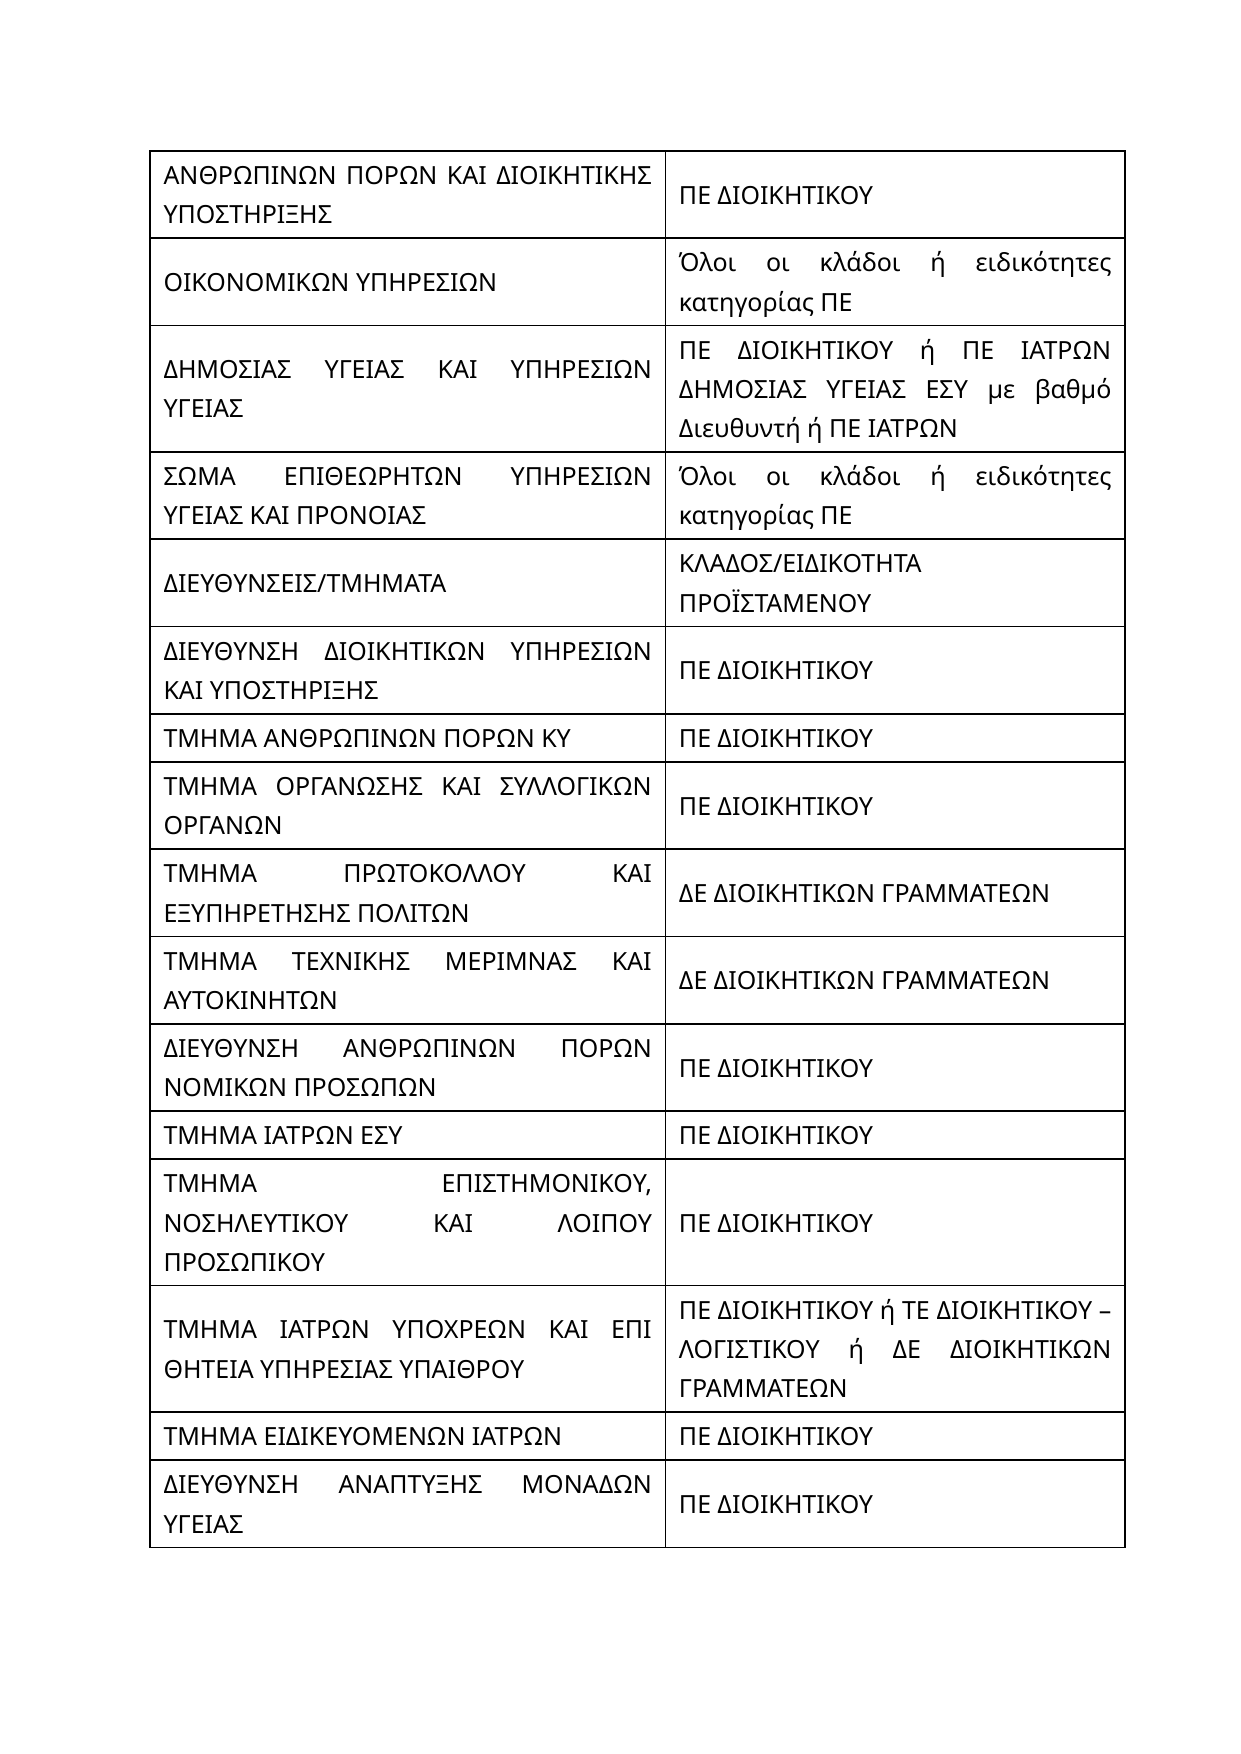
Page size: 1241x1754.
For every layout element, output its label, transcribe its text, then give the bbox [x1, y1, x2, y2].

table_cell ΠΕ ΔΙΟΙΚΗΤΙΚΟΥ [666, 1461, 1124, 1547]
table_cell ΔΕ ΔΙΟΙΚΗΤΙΚΩΝ ΓΡΑΜΜΑΤΕΩΝ [666, 937, 1124, 1023]
table_cell ΠΕ ΔΙΟΙΚΗΤΙΚΟΥ [666, 627, 1124, 713]
table_cell ΠΕ ΔΙΟΙΚΗΤΙΚΟΥ ή ΠΕ ΙΑΤΡΩΝ ΔΗΜΟΣΙΑΣ ΥΓΕΙΑΣ ΕΣΥ με βαθμό Διευθυντή ή ΠΕ ΙΑΤΡΩΝ [666, 326, 1124, 451]
table_cell ΚΛΑΔΟΣ/ΕΙΔΙΚΟΤΗΤΑ ΠΡΟΪΣΤΑΜΕΝΟΥ [666, 540, 1124, 626]
table_cell ΤΜΗΜΑ ΕΠΙΣΤΗΜΟΝΙΚΟΥ, ΝΟΣΗΛΕΥΤΙΚΟΥ ΚΑΙ ΛΟΙΠΟΥ ΠΡΟΣΩΠΙΚΟΥ [151, 1160, 665, 1285]
table_cell ΠΕ ΔΙΟΙΚΗΤΙΚΟΥ [666, 152, 1124, 237]
table_cell ΔΙΕΥΘΥΝΣΗ ΑΝΘΡΩΠΙΝΩΝ ΠΟΡΩΝ ΝΟΜΙΚΩΝ ΠΡΟΣΩΠΩΝ [151, 1025, 665, 1110]
table_cell ΤΜΗΜΑ ΠΡΩΤΟΚΟΛΛΟΥ ΚΑΙ ΕΞΥΠΗΡΕΤΗΣΗΣ ΠΟΛΙΤΩΝ [151, 850, 665, 936]
table_cell ΔΙΕΥΘΥΝΣΗ ΑΝΑΠΤΥΞΗΣ ΜΟΝΑΔΩΝ ΥΓΕΙΑΣ [151, 1461, 665, 1547]
table_cell ΣΩΜΑ ΕΠΙΘΕΩΡΗΤΩΝ ΥΠΗΡΕΣΙΩΝ ΥΓΕΙΑΣ ΚΑΙ ΠΡΟΝΟΙΑΣ [151, 453, 665, 538]
table_cell ΤΜΗΜΑ ΑΝΘΡΩΠΙΝΩΝ ΠΟΡΩΝ ΚΥ [151, 715, 665, 761]
table_cell ΔΕ ΔΙΟΙΚΗΤΙΚΩΝ ΓΡΑΜΜΑΤΕΩΝ [666, 850, 1124, 936]
table_cell ΠΕ ΔΙΟΙΚΗΤΙΚΟΥ [666, 1112, 1124, 1158]
table_cell ΔΗΜΟΣΙΑΣ ΥΓΕΙΑΣ ΚΑΙ ΥΠΗΡΕΣΙΩΝ ΥΓΕΙΑΣ [151, 326, 665, 451]
table_cell ΤΜΗΜΑ ΙΑΤΡΩΝ ΥΠΟΧΡΕΩΝ ΚΑΙ ΕΠΙ ΘΗΤΕΙΑ ΥΠΗΡΕΣΙΑΣ ΥΠΑΙΘΡΟΥ [151, 1286, 665, 1411]
table_cell ΠΕ ΔΙΟΙΚΗΤΙΚΟΥ [666, 1413, 1124, 1459]
table_cell ΟΙΚΟΝΟΜΙΚΩΝ ΥΠΗΡΕΣΙΩΝ [151, 239, 665, 324]
table_cell ΤΜΗΜΑ ΕΙΔΙΚΕΥΟΜΕΝΩΝ ΙΑΤΡΩΝ [151, 1413, 665, 1459]
table_cell ΔΙΕΥΘΥΝΣΗ ΔΙΟΙΚΗΤΙΚΩΝ ΥΠΗΡΕΣΙΩΝ ΚΑΙ ΥΠΟΣΤΗΡΙΞΗΣ [151, 627, 665, 713]
table_cell ΠΕ ΔΙΟΙΚΗΤΙΚΟΥ [666, 1160, 1124, 1285]
table_cell ΠΕ ΔΙΟΙΚΗΤΙΚΟΥ [666, 763, 1124, 848]
table_cell ΑΝΘΡΩΠΙΝΩΝ ΠΟΡΩΝ ΚΑΙ ΔΙΟΙΚΗΤΙΚΗΣ ΥΠΟΣΤΗΡΙΞΗΣ [151, 152, 665, 237]
table_cell ΠΕ ΔΙΟΙΚΗΤΙΚΟΥ [666, 1025, 1124, 1110]
table_cell ΠΕ ΔΙΟΙΚΗΤΙΚΟΥ [666, 715, 1124, 761]
table_cell ΤΜΗΜΑ ΤΕΧΝΙΚΗΣ ΜΕΡΙΜΝΑΣ ΚΑΙ ΑΥΤΟΚΙΝΗΤΩΝ [151, 937, 665, 1023]
table_cell Όλοι οι κλάδοι ή ειδικότητες κατηγορίας ΠΕ [666, 453, 1124, 538]
table_cell ΠΕ ΔΙΟΙΚΗΤΙΚΟΥ ή ΤΕ ΔΙΟΙΚΗΤΙΚΟΥ – ΛΟΓΙΣΤΙΚΟΥ ή ΔΕ ΔΙΟΙΚΗΤΙΚΩΝ ΓΡΑΜΜΑΤΕΩΝ [666, 1286, 1124, 1411]
table_cell Όλοι οι κλάδοι ή ειδικότητες κατηγορίας ΠΕ [666, 239, 1124, 324]
table_cell ΔΙΕΥΘΥΝΣΕΙΣ/ΤΜΗΜΑΤΑ [151, 540, 665, 626]
table_cell ΤΜΗΜΑ ΙΑΤΡΩΝ ΕΣΥ [151, 1112, 665, 1158]
table_cell ΤΜΗΜΑ ΟΡΓΑΝΩΣΗΣ ΚΑΙ ΣΥΛΛΟΓΙΚΩΝ ΟΡΓΑΝΩΝ [151, 763, 665, 848]
